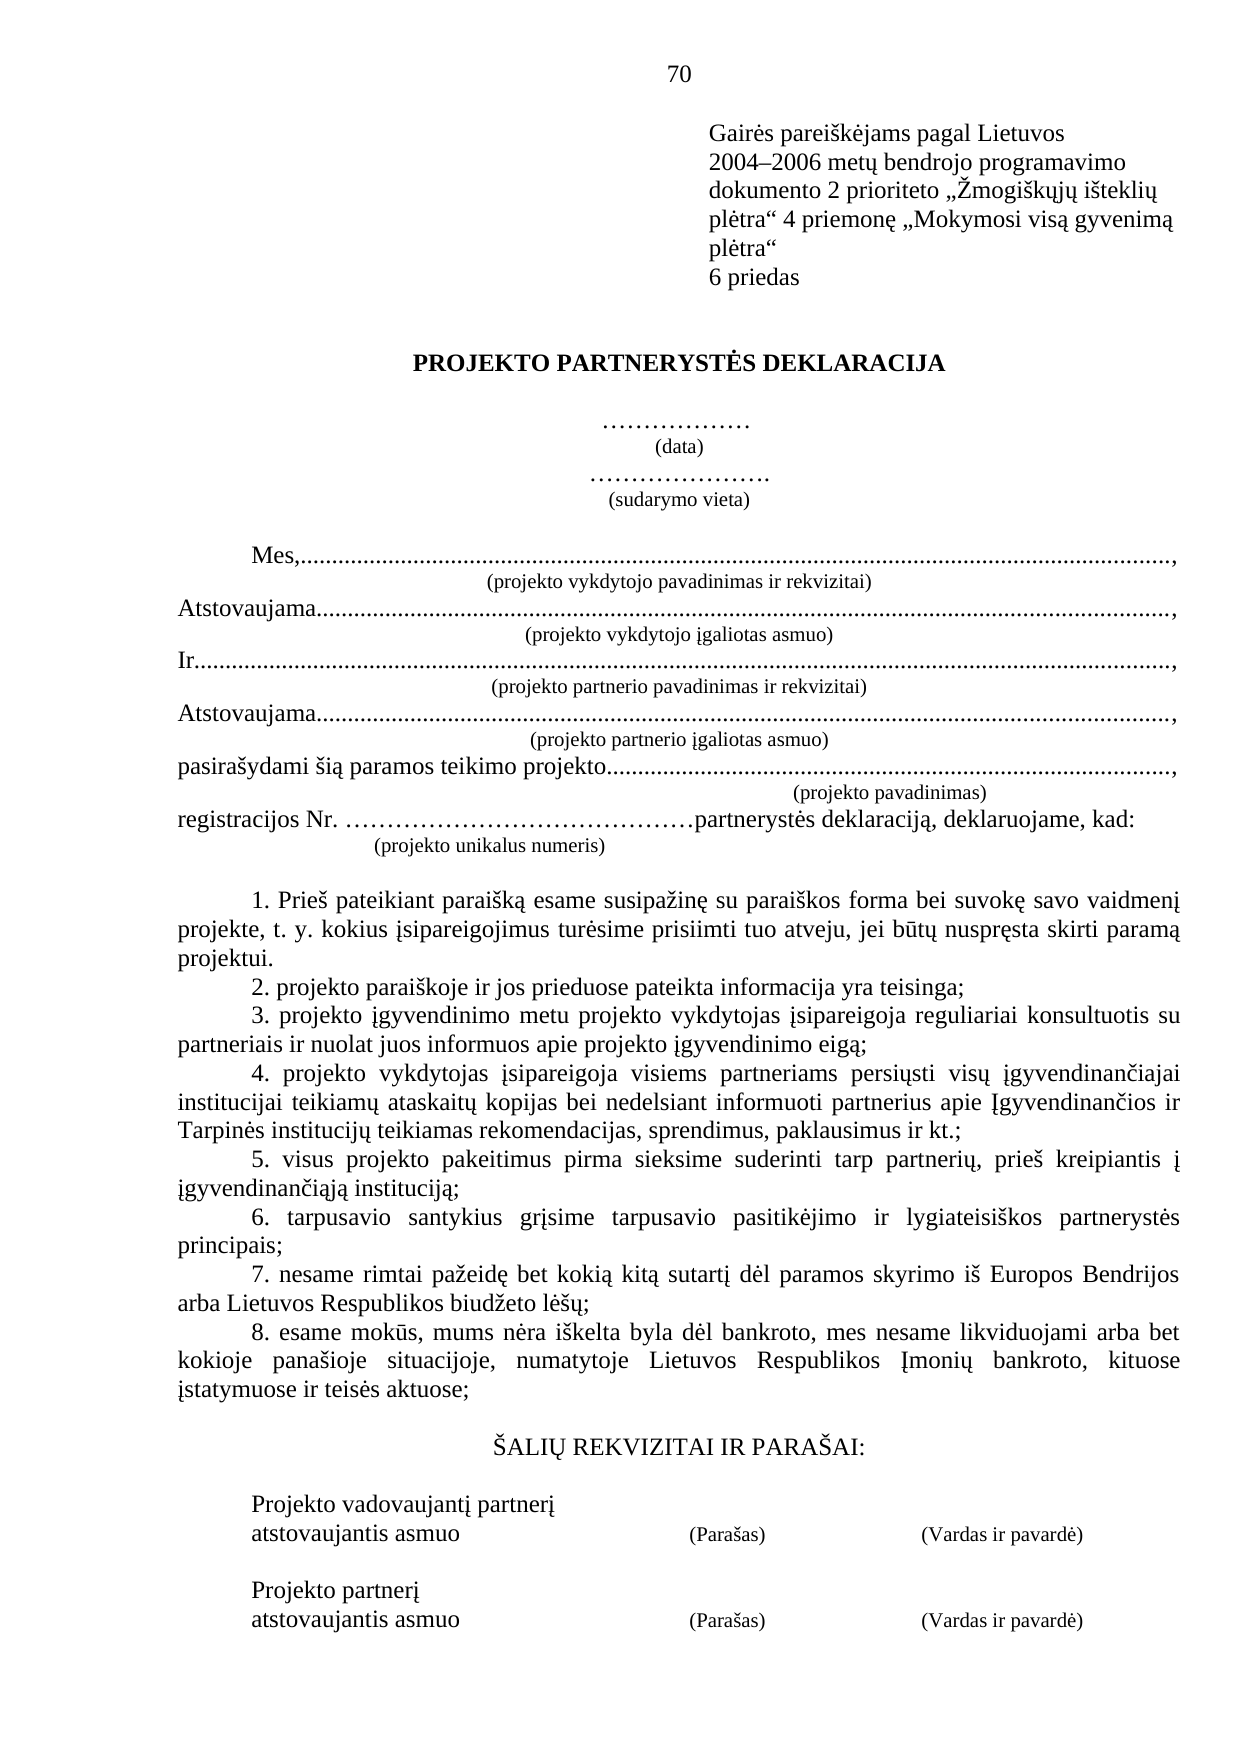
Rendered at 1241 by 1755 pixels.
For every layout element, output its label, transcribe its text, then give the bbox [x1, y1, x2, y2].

text PROJEKTO PARTNERYSTĖS DEKLARACIJA [177, 348, 1181, 377]
text 7. nesame rimtai pažeidę bet kokią kitą sutartį dėl paramos skyrimo iš Europos Bendrijos arba Lietuvos Respublikos biudžeto lėšų; [177, 1259, 1181, 1317]
text plėtra“ [177, 233, 1181, 262]
text (projekto partnerio pavadinimas ir rekvizitai) [177, 674, 1181, 698]
text 2. projekto paraiškoje ir jos prieduose pateikta informacija yra teisinga; [177, 972, 1181, 1001]
text …………………. [177, 458, 1181, 487]
text 5. visus projekto pakeitimus pirma sieksime suderinti tarp partnerių, prieš kreipiantis į įgyvendinančiąją instituciją; [177, 1144, 1181, 1202]
text 6 priedas [177, 262, 1181, 291]
text (projekto unikalus numeris) [177, 833, 1181, 857]
text atstovaujantis asmuo (Parašas) (Vardas ir pavardė) [177, 1518, 1181, 1547]
text (projekto partnerio įgaliotas asmuo) [177, 727, 1181, 751]
text 6. tarpusavio santykius grįsime tarpusavio pasitikėjimo ir lygiateisiškos partnerystės principais; [177, 1202, 1181, 1259]
text Projekto vadovaujantį partnerį [177, 1489, 1181, 1518]
text (projekto vykdytojo įgaliotas asmuo) [177, 622, 1181, 646]
text (projekto pavadinimas) [177, 780, 1181, 804]
text pasirašydami šią paramos teikimo projekto , [177, 751, 1181, 780]
text 8. esame mokūs, mums nėra iškelta byla dėl bankroto, mes nesame likviduojami arba bet kokioje panašioje situacijoje, numatytoje Lietuvos Respublikos Įmonių bankroto, kituose įstatymuose ir teisės aktuose; [177, 1317, 1181, 1403]
text 4. projekto vykdytojas įsipareigoja visiems partneriams persiųsti visų įgyvendinančiajai institucijai teikiamų ataskaitų kopijas bei nedelsiant informuoti partnerius apie Įgyvendinančios ir Tarpinės institucijų teikiamas rekomendacijas, sprendimus, paklausimus ir kt.; [177, 1058, 1181, 1144]
text plėtra“ 4 priemonę „Mokymosi visą gyvenimą [177, 204, 1181, 233]
text Projekto partnerį [177, 1576, 1181, 1604]
text atstovaujantis asmuo (Parašas) (Vardas ir pavardė) [177, 1604, 1181, 1633]
text 3. projekto įgyvendinimo metu projekto vykdytojas įsipareigoja reguliariai konsultuotis su partneriais ir nuolat juos informuos apie projekto įgyvendinimo eigą; [177, 1001, 1181, 1058]
text Mes, , [177, 540, 1181, 569]
text (sudarymo vieta) [177, 487, 1181, 511]
text dokumento 2 prioriteto „Žmogiškųjų išteklių [177, 176, 1181, 204]
text 2004–2006 metų bendrojo programavimo [177, 147, 1181, 176]
text ……………… [177, 406, 1181, 434]
text ŠALIŲ REKVIZITAI IR PARAŠAI: [177, 1432, 1181, 1461]
text 1. Prieš pateikiant paraišką esame susipažinę su paraiškos forma bei suvokę savo vaidmenį projekte, t. y. kokius įsipareigojimus turėsime prisiimti tuo atveju, jei būtų nuspręsta skirti paramą projektui. [177, 886, 1181, 972]
text Ir , [177, 646, 1181, 674]
text (projekto vykdytojo pavadinimas ir rekvizitai) [177, 569, 1181, 593]
text Atstovaujama , [177, 593, 1181, 622]
text registracijos Nr. ……………………………………partnerystės deklaraciją, deklaruojame, kad: [177, 804, 1181, 833]
text Gairės pareiškėjams pagal Lietuvos [177, 118, 1181, 147]
text Atstovaujama , [177, 698, 1181, 727]
text (data) [177, 434, 1181, 458]
